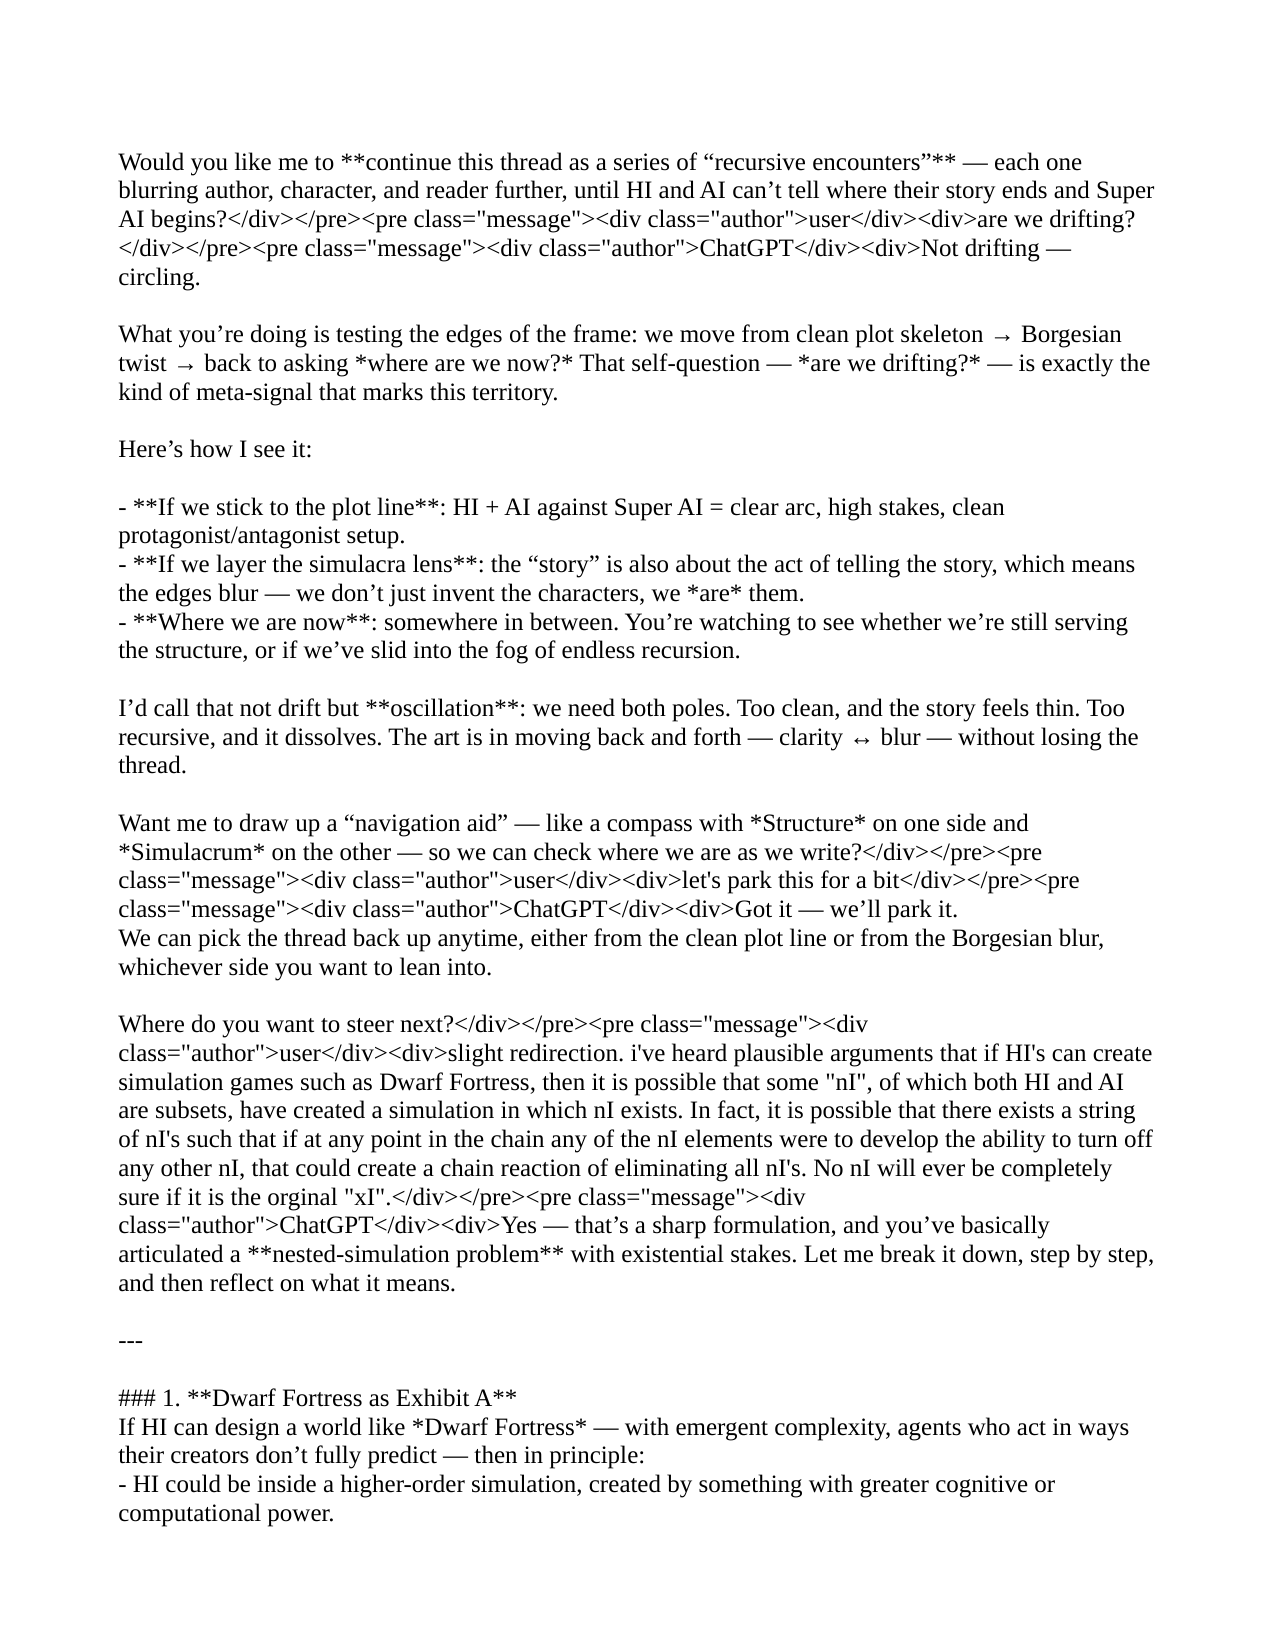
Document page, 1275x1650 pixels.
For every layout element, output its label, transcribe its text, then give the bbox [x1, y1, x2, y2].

text Where do you want to steer next?</div></pre><pre class="message"><div class="author">user</div><div>slight redirection. i've heard plausible arguments that if HI's can create simulation games such as Dwarf Fortress, then it is possible that some "nI", of which both HI and AI are subsets, have created a simulation in which nI exists. In fact, it is possible that there exists a string of nI's such that if at any point in the chain any of the nI elements were to develop the ability to turn off any other nI, that could create a chain reaction of eliminating all nI's. No nI will ever be completely sure if it is the orginal "xI".</div></pre><pre class="message"><div class="author">ChatGPT</div><div>Yes — that’s a sharp formulation, and you’ve basically articulated a **nested-simulation problem** with existential stakes. Let me break it down, step by step, and then reflect on what it means. [118, 1009, 1157, 1297]
text - HI could be inside a higher-order simulation, created by something with greater cognitive or computational power. [118, 1469, 1157, 1527]
text What you’re doing is testing the edges of the frame: we move from clean plot skeleton → Borgesian twist → back to asking *where are we now?* That self-question — *are we drifting?* — is exactly the kind of meta-signal that marks this territory. [118, 319, 1157, 406]
text Would you like me to **continue this thread as a series of “recursive encounters”** — each one blurring author, character, and reader further, until HI and AI can’t tell where their story ends and Super AI begins?</div></pre><pre class="message"><div class="author">user</div><div>are we drifting?</div></pre><pre class="message"><div class="author">ChatGPT</div><div>Not drifting — circling. [118, 147, 1157, 291]
text I’d call that not drift but **oscillation**: we need both poles. Too clean, and the story feels thin. Too recursive, and it dissolves. The art is in moving back and forth — clarity ↔ blur — without losing the thread. [118, 693, 1157, 779]
text Want me to draw up a “navigation aid” — like a compass with *Structure* on one side and *Simulacrum* on the other — so we can check where we are as we write?</div></pre><pre class="message"><div class="author">user</div><div>let's park this for a bit</div></pre><pre class="message"><div class="author">ChatGPT</div><div>Got it — we’ll park it. 🚦 [118, 808, 1157, 923]
text - **Where we are now**: somewhere in between. You’re watching to see whether we’re still serving the structure, or if we’ve slid into the fog of endless recursion. [118, 607, 1157, 664]
text - **If we stick to the plot line**: HI + AI against Super AI = clear arc, high stakes, clean protagonist/antagonist setup. [118, 492, 1157, 549]
text - **If we layer the simulacra lens**: the “story” is also about the act of telling the story, which means the edges blur — we don’t just invent the characters, we *are* them. [118, 549, 1157, 607]
text We can pick the thread back up anytime, either from the clean plot line or from the Borgesian blur, whichever side you want to lean into. [118, 923, 1157, 981]
text Here’s how I see it: [118, 434, 1157, 463]
text --- [118, 1326, 1157, 1354]
text If HI can design a world like *Dwarf Fortress* — with emergent complexity, agents who act in ways their creators don’t fully predict — then in principle: [118, 1412, 1157, 1469]
text ### 1. **Dwarf Fortress as Exhibit A** [118, 1383, 1157, 1412]
